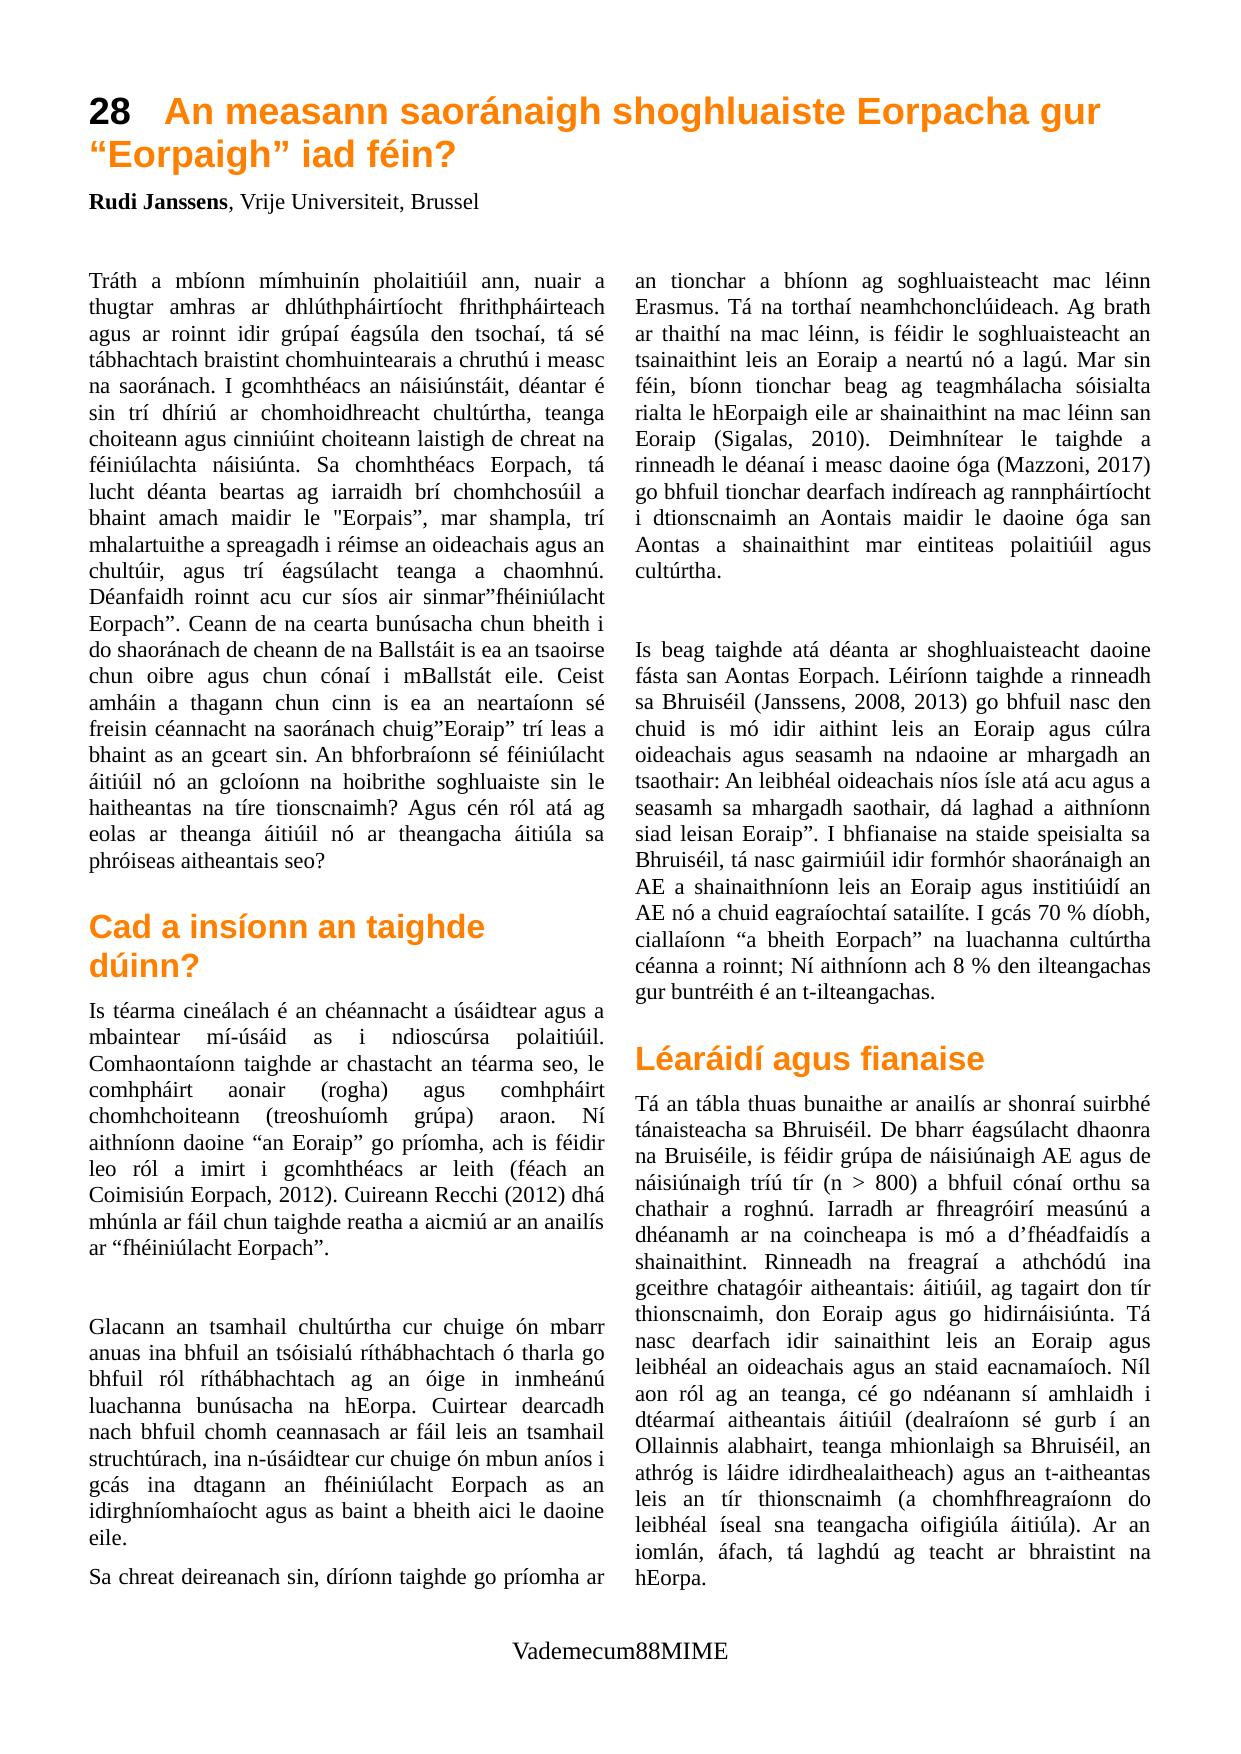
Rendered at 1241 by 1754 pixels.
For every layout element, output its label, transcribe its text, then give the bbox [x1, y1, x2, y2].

text Is beag taighde atá déanta ar shoghluaisteacht daoine fásta san Aontas Eorpach. Léiríonn taighde a rinneadh sa Bhruiséil (Janssens, 2008, 2013) go bhfuil nasc den chuid is mó idir aithint leis an Eoraip agus cúlra oideachais agus seasamh na ndaoine ar mhargadh an tsaothair: An leibhéal oideachais níos ísle atá acu agus a seasamh sa mhargadh saothair, dá laghad a aithníonn siad leisan Eoraip”. I bhfianaise na staide speisialta sa Bhruiséil, tá nasc gairmiúil idir formhór shaoránaigh an AE a shainaithníonn leis an Eoraip agus institiúidí an AE nó a chuid eagraíochtaí satailíte. I gcás 70 % díobh, ciallaíonn “a bheith Eorpach” na luachanna cultúrtha céanna a roinnt; Ní aithníonn ach 8 % den ilteangachas gur buntréith é an t-ilteangachas. [635, 636, 1152, 1005]
text Tráth a mbíonn mímhuinín pholaitiúil ann, nuair a thugtar amhras ar dhlúthpháirtíocht fhrithpháirteach agus ar roinnt idir grúpaí éagsúla den tsochaí, tá sé tábhachtach braistint chomhuintearais a chruthú i measc na saoránach. I gcomhthéacs an náisiúnstáit, déantar é sin trí dhíriú ar chomhoidhreacht chultúrtha, teanga choiteann agus cinniúint choiteann laistigh de chreat na féiniúlachta náisiúnta. Sa chomhthéacs Eorpach, tá lucht déanta beartas ag iarraidh brí chomhchosúil a bhaint amach maidir le "Eorpais”, mar shampla, trí mhalartuithe a spreagadh i réimse an oideachais agus an chultúir, agus trí éagsúlacht teanga a chaomhnú. Déanfaidh roinnt acu cur síos air sinmar”fhéiniúlacht Eorpach”. Ceann de na cearta bunúsacha chun bheith i do shaoránach de cheann de na Ballstáit is ea an tsaoirse chun oibre agus chun cónaí i mBallstát eile. Ceist amháin a thagann chun cinn is ea an neartaíonn sé freisin céannacht na saoránach chuig”Eoraip” trí leas a bhaint as an gceart sin. An bhforbraíonn sé féiniúlacht áitiúil nó an gcloíonn na hoibrithe soghluaiste sin le haitheantas na tíre tionscnaimh? Agus cén ról atá ag eolas ar theanga áitiúil nó ar theangacha áitiúla sa phróiseas aitheantais seo? [88, 267, 605, 873]
text Sa chreat deireanach sin, díríonn taighde go príomha ar [88, 1563, 605, 1589]
subtitle An measann saoránaigh shoghluaiste Eorpacha gur “Eorpaigh” iad féin? [88, 88, 1152, 176]
text an tionchar a bhíonn ag soghluaisteacht mac léinn Erasmus. Tá na torthaí neamhchonclúideach. Ag brath ar thaithí na mac léinn, is féidir le soghluaisteacht an tsainaithint leis an Eoraip a neartú nó a lagú. Mar sin féin, bíonn tionchar beag ag teagmhálacha sóisialta rialta le hEorpaigh eile ar shainaithint na mac léinn san Eoraip (Sigalas, 2010). Deimhnítear le taighde a rinneadh le déanaí i measc daoine óga (Mazzoni, 2017) go bhfuil tionchar dearfach indíreach ag rannpháirtíocht i dtionscnaimh an Aontais maidir le daoine óga san Aontas a shainaithint mar eintiteas polaitiúil agus cultúrtha. [635, 267, 1152, 583]
text Is téarma cineálach é an chéannacht a úsáidtear agus a mbaintear mí-úsáid as i ndioscúrsa polaitiúil. Comhaontaíonn taighde ar chastacht an téarma seo, le comhpháirt aonair (rogha) agus comhpháirt chomhchoiteann (treoshuíomh grúpa) araon. Ní aithníonn daoine “an Eoraip” go príomha, ach is féidir leo ról a imirt i gcomhthéacs ar leith (féach an Coimisiún Eorpach, 2012). Cuireann Recchi (2012) dhá mhúnla ar fáil chun taighde reatha a aicmiú ar an anailís ar “fhéiniúlacht Eorpach”. [88, 997, 605, 1260]
text Tá an tábla thuas bunaithe ar anailís ar shonraí suirbhé tánaisteacha sa Bhruiséil. De bharr éagsúlacht dhaonra na Bruiséile, is féidir grúpa de náisiúnaigh AE agus de náisiúnaigh tríú tír (n > 800) a bhfuil cónaí orthu sa chathair a roghnú. Iarradh ar fhreagróirí measúnú a dhéanamh ar na coincheapa is mó a d’fhéadfaidís a shainaithint. Rinneadh na freagraí a athchódú ina gceithre chatagóir aitheantais: áitiúil, ag tagairt don tír thionscnaimh, don Eoraip agus go hidirnáisiúnta. Tá nasc dearfach idir sainaithint leis an Eoraip agus leibhéal an oideachais agus an staid eacnamaíoch. Níl aon ról ag an teanga, cé go ndéanann sí amhlaidh i dtéarmaí aitheantais áitiúil (dealraíonn sé gurb í an Ollainnis alabhairt, teanga mhionlaigh sa Bhruiséil, an athróg is láidre idirdhealaitheach) agus an t-aitheantas leis an tír thionscnaimh (a chomhfhreagraíonn do leibhéal íseal sna teangacha oifigiúla áitiúla). Ar an iomlán, áfach, tá laghdú ag teacht ar bhraistint na hEorpa. [635, 1090, 1152, 1590]
subtitle Cad a insíonn an taighde dúinn? [88, 907, 605, 984]
text Rudi Janssens, Vrije Universiteit, Brussel [88, 188, 1152, 215]
text Glacann an tsamhail chultúrtha cur chuige ón mbarr anuas ina bhfuil an tsóisialú ríthábhachtach ó tharla go bhfuil ról ríthábhachtach ag an óige in inmheánú luachanna bunúsacha na hEorpa. Cuirtear dearcadh nach bhfuil chomh ceannasach ar fáil leis an tsamhail struchtúrach, ina n-úsáidtear cur chuige ón mbun aníos i gcás ina dtagann an fhéiniúlacht Eorpach as an idirghníomhaíocht agus as baint a bheith aici le daoine eile. [88, 1313, 605, 1550]
subtitle Léaráidí agus fianaise [635, 1038, 1152, 1077]
